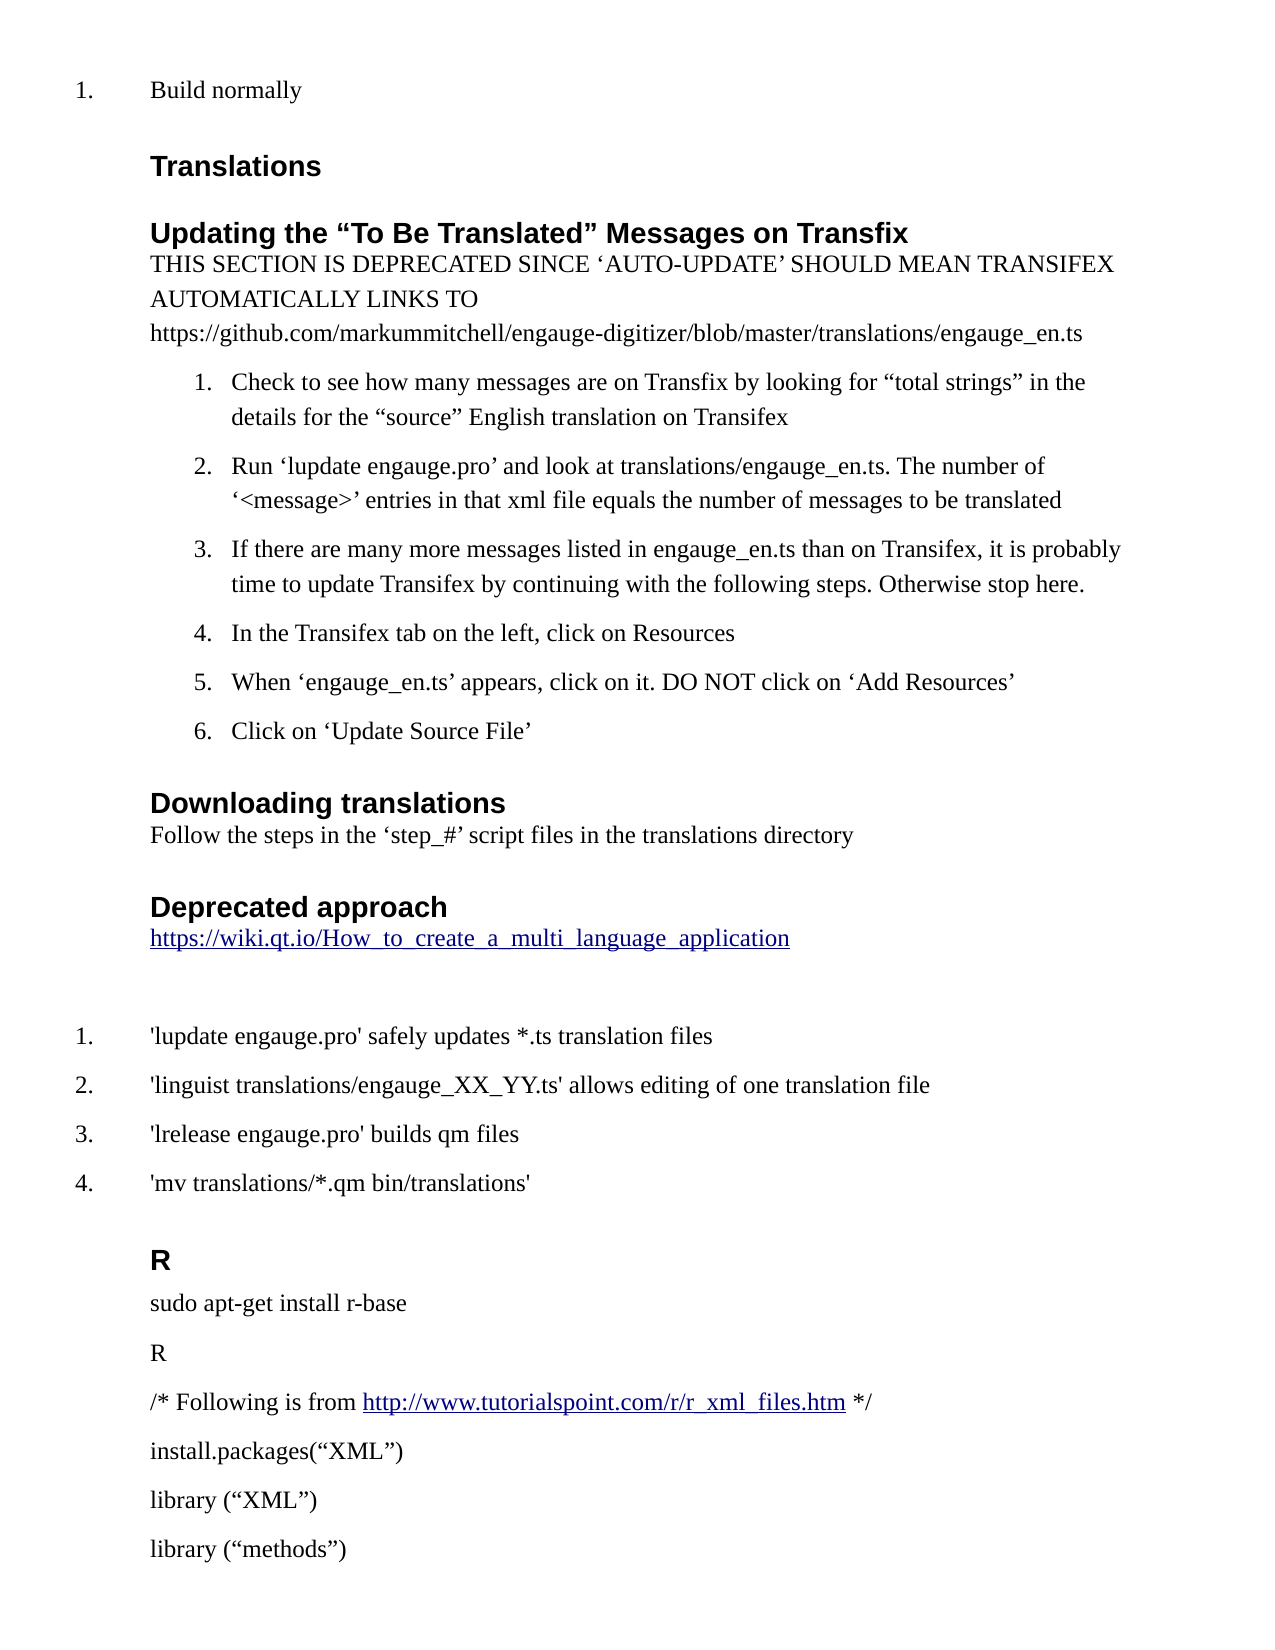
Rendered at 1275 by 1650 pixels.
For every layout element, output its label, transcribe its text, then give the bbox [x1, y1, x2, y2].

text library (“XML”) [150, 1485, 1125, 1513]
subtitle Translations [150, 149, 1125, 183]
list 'linguist translations/engauge_XX_YY.ts' allows editing of one translation file [75, 1070, 1125, 1099]
list 'lupdate engauge.pro' safely updates *.ts translation files [75, 1021, 1125, 1050]
text /* Following is from http://www.tutorialspoint.com/r/r_xml_files.htm */ [150, 1387, 1125, 1415]
text install.packages(“XML”) [150, 1436, 1125, 1464]
list When ‘engauge_en.ts’ appears, click on it. DO NOT click on ‘Add Resources’ [194, 667, 1125, 696]
list 'mv translations/*.qm bin/translations' [75, 1168, 1125, 1197]
text https://wiki.qt.io/How_to_create_a_multi_language_application [150, 923, 1125, 952]
list In the Transifex tab on the left, click on Resources [194, 618, 1125, 647]
list If there are many more messages listed in engauge_en.ts than on Transifex, it is probably time to update Transifex by continuing with the following steps. Otherwise stop here. [194, 534, 1125, 598]
text THIS SECTION IS DEPRECATED SINCE ‘AUTO-UPDATE’ SHOULD MEAN TRANSIFEX AUTOMATICALLY LINKS TO https://github.com/markummitchell/engauge-digitizer/blob/master/translations/engauge_en.ts [150, 249, 1125, 347]
subtitle Deprecated approach [150, 889, 1125, 923]
subtitle Updating the “To Be Translated” Messages on Transfix [150, 216, 1125, 249]
list Click on ‘Update Source File’ [194, 716, 1125, 745]
text library (“methods”) [150, 1534, 1125, 1563]
text sudo apt-get install r-base [150, 1288, 1125, 1317]
subtitle R [150, 1242, 1125, 1276]
list 'lrelease engauge.pro' builds qm files [75, 1119, 1125, 1148]
list Check to see how many messages are on Transfix by looking for “total strings” in the details for the “source” English translation on Transifex [194, 367, 1125, 431]
subtitle Downloading translations [150, 786, 1125, 820]
text R [150, 1338, 1125, 1366]
list Build normally [75, 75, 1125, 104]
list Run ‘lupdate engauge.pro’ and look at translations/engauge_en.ts. The number of ‘<message>’ entries in that xml file equals the number of messages to be translated [194, 451, 1125, 514]
text Follow the steps in the ‘step_#’ script files in the translations directory [150, 820, 1125, 848]
